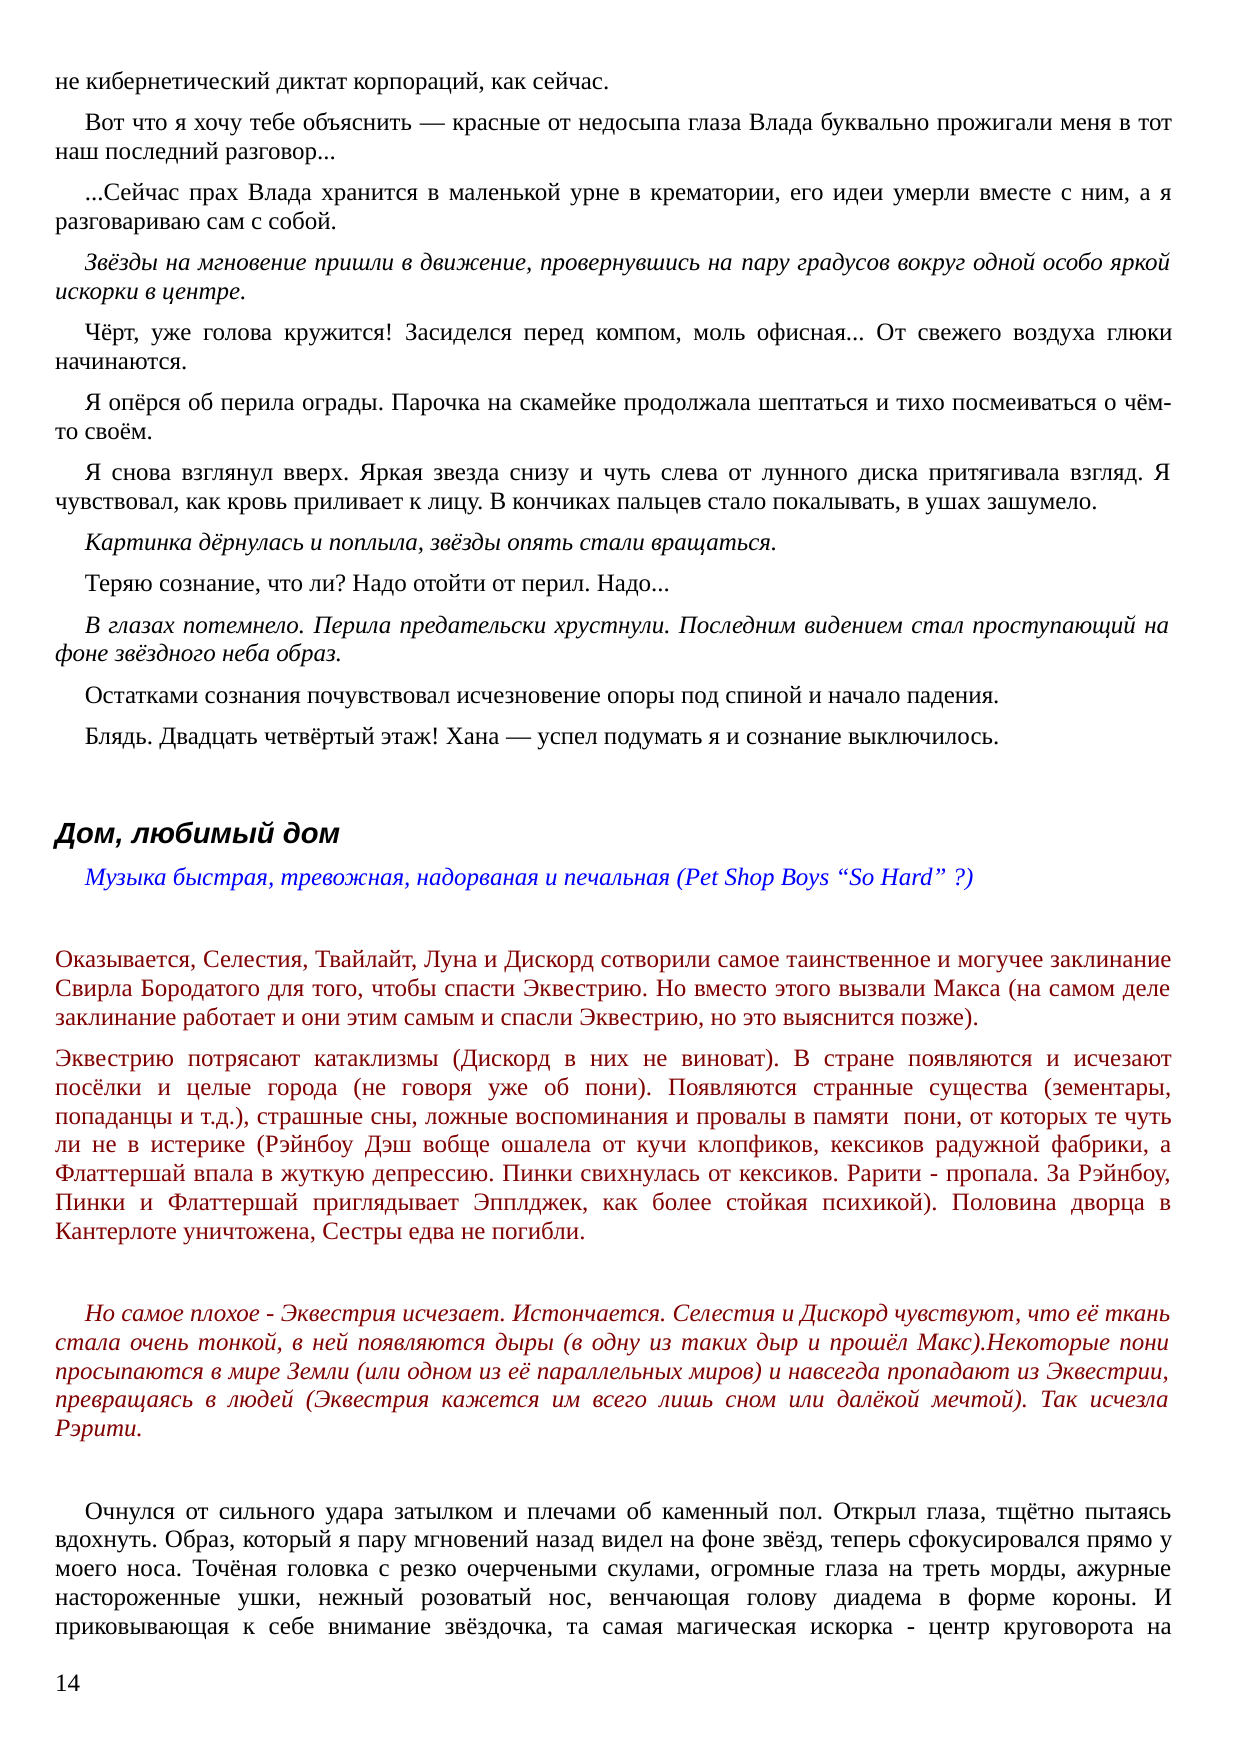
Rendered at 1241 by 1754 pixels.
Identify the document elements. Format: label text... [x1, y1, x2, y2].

text Но самое плохое - Эквестрия исчезает. Истончается. Селестия и Дискорд чувствуют, что её ткань стала очень тонкой, в ней появляются дыры (в одну из таких дыр и прошёл Макс).Некоторые пони просыпаются в мире Земли (или одном из её параллельных миров) и навсегда пропадают из Эквестрии, превращаясь в людей (Эквестрия кажется им всего лишь сном или далёкой мечтой). Так исчезла Рэрити. [55, 1298, 1173, 1442]
text Картинка дёрнулась и поплыла, звёзды опять стали вращаться. [55, 527, 1173, 556]
text Блядь. Двадцать четвёртый этаж! Хана — успел подумать я и сознание выключилось. [55, 721, 1173, 750]
text Теряю сознание, что ли? Надо отойти от перил. Надо... [55, 568, 1173, 597]
text не кибернетический диктат корпораций, как сейчас. [55, 66, 1173, 95]
text Чёрт, уже голова кружится! Засиделся перед компом, моль офисная... От свежего воздуха глюки начинаются. [55, 317, 1173, 375]
text В глазах потемнело. Перила предательски хрустнули. Последним видением стал проступающий на фоне звёздного неба образ. [55, 610, 1173, 667]
subtitle Дом, любимый дом [55, 816, 1173, 849]
text Я опёрся об перила ограды. Парочка на скамейке продолжала шептаться и тихо посмеиваться о чём-то своём. [55, 387, 1173, 445]
text Оказывается, Селестия, Твайлайт, Луна и Дискорд сотворили самое таинственное и могучее заклинание Свирла Бородатого для того, чтобы спасти Эквестрию. Но вместо этого вызвали Макса (на самом деле заклинание работает и они этим самым и спасли Эквестрию, но это выяснится позже). [55, 944, 1173, 1031]
text Эквестрию потрясают катаклизмы (Дискорд в них не виноват). В стране появляются и исчезают посёлки и целые города (не говоря уже об пони). Появляются странные существа (зементары, попаданцы и т.д.), страшные сны, ложные воспоминания и провалы в памяти пони, от которых те чуть ли не в истерике (Рэйнбоу Дэш вобще ошалела от кучи клопфиков, кексиков радужной фабрики, а Флаттершай впала в жуткую депрессию. Пинки свихнулась от кексиков. Рарити - пропала. За Рэйнбоу, Пинки и Флаттершай приглядывает Эпплджек, как более стойкая психикой). Половина дворца в Кантерлоте уничтожена, Сестры едва не погибли. [55, 1043, 1173, 1244]
text Вот что я хочу тебе объяснить — красные от недосыпа глаза Влада буквально прожигали меня в тот наш последний разговор... [55, 107, 1173, 165]
text Музыка быстрая, тревожная, надорваная и печальная (Pet Shop Boys “So Hard” ?) [55, 862, 1173, 891]
text Я снова взглянул вверх. Яркая звезда снизу и чуть слева от лунного диска притягивала взгляд. Я чувствовал, как кровь приливает к лицу. В кончиках пальцев стало покалывать, в ушах зашумело. [55, 457, 1173, 515]
text Звёзды на мгновение пришли в движение, провернувшись на пару градусов вокруг одной особо яркой искорки в центре. [55, 247, 1173, 305]
text Очнулся от сильного удара затылком и плечами об каменный пол. Открыл глаза, тщётно пытаясь вдохнуть. Образ, который я пару мгновений назад видел на фоне звёзд, теперь сфокусировался прямо у моего носа. Точёная головка с резко очерчеными скулами, огромные глаза на треть морды, ажурные настороженные ушки, нежный розоватый нос, венчающая голову диадема в форме короны. И приковывающая к себе внимание звёздочка, та самая магическая искорка - центр круговорота на [55, 1496, 1173, 1639]
text ...Сейчас прах Влада хранится в маленькой урне в крематории, его идеи умерли вместе с ним, а я разговариваю сам с собой. [55, 177, 1173, 235]
text Остатками сознания почувствовал исчезновение опоры под спиной и начало падения. [55, 680, 1173, 708]
